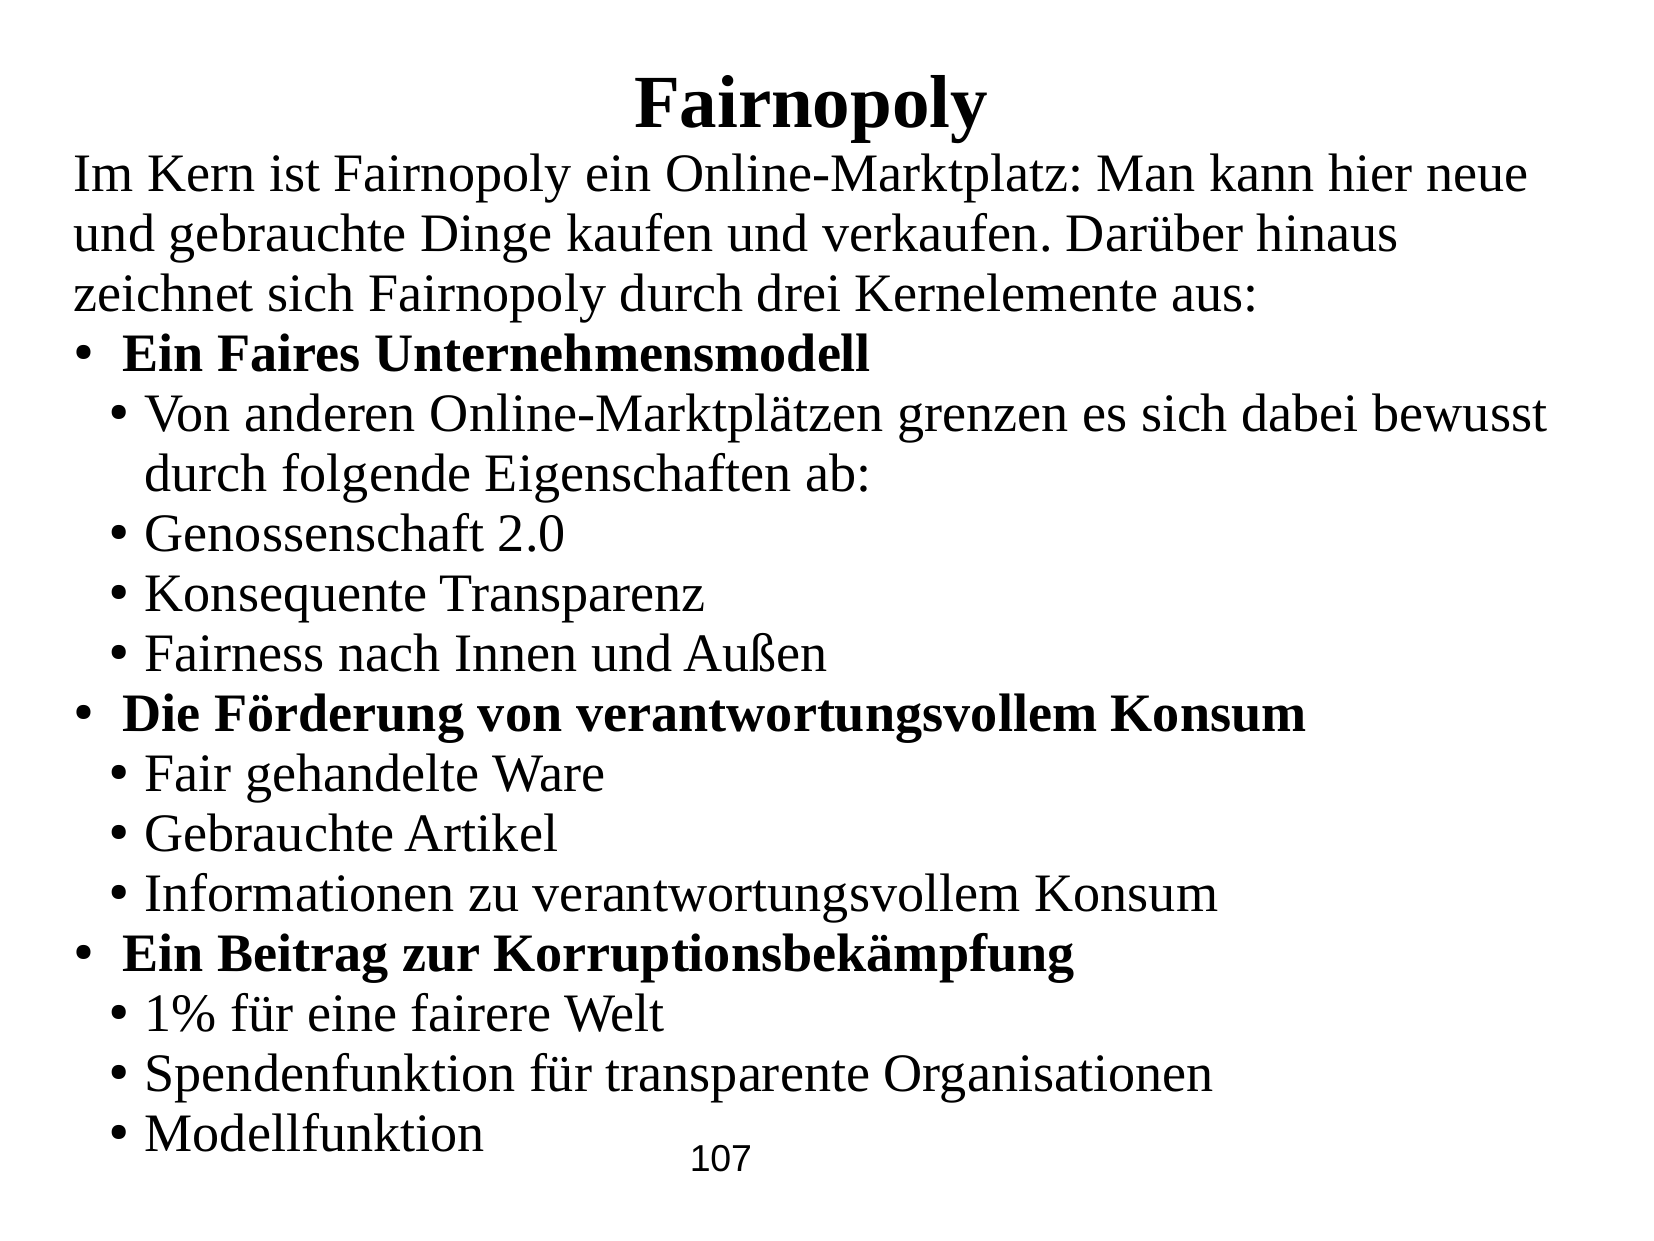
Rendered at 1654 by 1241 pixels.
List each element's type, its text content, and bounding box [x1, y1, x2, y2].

text_box [675, 1129, 893, 1200]
text_box Fairnopoly Im Kern ist Fairnopoly ein Online-Marktplatz: Man kann hier neue und gebrauchte Dinge kaufen und verkaufen. Darüber hinaus zeichnet sich Fairnopoly durch drei Kernelemente aus: Ein Faires Unternehmensmodell Von anderen Online-Marktplätzen grenzen es sich dabei bewusst durch folgende Eigenschaften ab: Genossenschaft 2.0 Konsequente Transparenz Fairness nach Innen und Außen Die Förderung von verantwortungsvollem Konsum Fair gehandelte Ware Gebrauchte Artikel Informationen zu verantwortungsvollem Konsum Ein Beitrag zur Korruptionsbekämpfung 1% für eine fairere Welt Spendenfunktion für transparente Organisationen Modellfunktion [59, 53, 1595, 1171]
